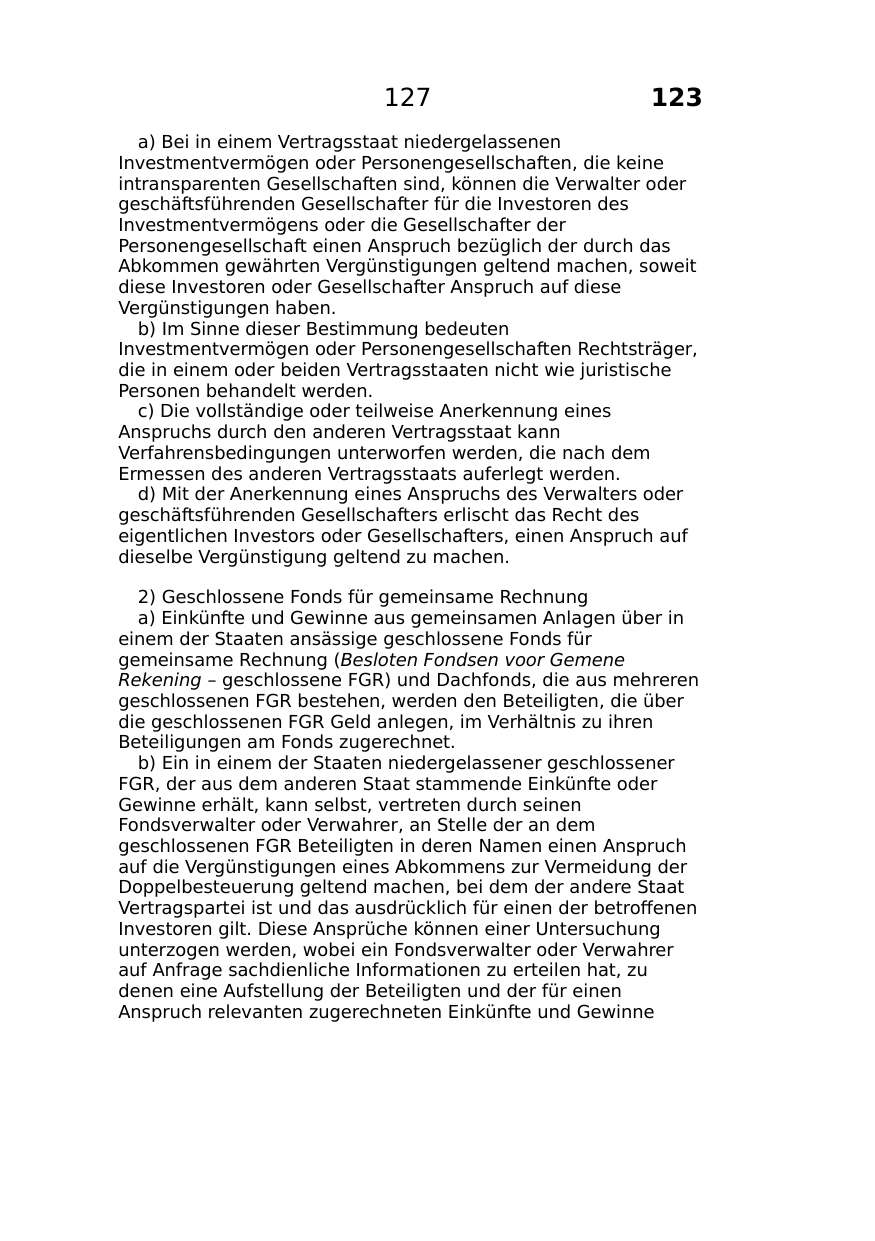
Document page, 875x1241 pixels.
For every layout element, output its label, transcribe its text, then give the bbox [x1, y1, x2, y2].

text 2) Geschlossene Fonds für gemeinsame Rechnung [118, 587, 703, 608]
text a) Einkünfte und Gewinne aus gemeinsamen Anlagen über in einem der Staaten ansässige geschlossene Fonds für gemeinsame Rechnung (Besloten Fondsen voor Gemene Rekening – geschlossene FGR) und Dachfonds, die aus mehreren geschlossenen FGR bestehen, werden den Beteiligten, die über die geschlossenen FGR Geld anlegen, im Verhältnis zu ihren Beteiligungen am Fonds zugerechnet. [118, 608, 703, 753]
text c) Die vollständige oder teilweise Anerkennung eines Anspruchs durch den anderen Vertragsstaat kann Verfahrensbedingungen unterworfen werden, die nach dem Ermessen des anderen Vertragsstaats auferlegt werden. [118, 401, 703, 484]
text d) Mit der Anerkennung eines Anspruchs des Verwalters oder geschäftsführenden Gesellschafters erlischt das Recht des eigentlichen Investors oder Gesellschafters, einen Anspruch auf dieselbe Vergünstigung geltend zu machen. [118, 484, 703, 567]
text b) Im Sinne dieser Bestimmung bedeuten Investmentvermögen oder Personengesellschaften Rechtsträger, die in einem oder beiden Vertragsstaaten nicht wie juristische Personen behandelt werden. [118, 318, 703, 401]
text b) Ein in einem der Staaten niedergelassener geschlossener FGR, der aus dem anderen Staat stammende Einkünfte oder Gewinne erhält, kann selbst, vertreten durch seinen Fondsverwalter oder Verwahrer, an Stelle der an dem geschlossenen FGR Beteiligten in deren Namen einen Anspruch auf die Vergünstigungen eines Abkommens zur Vermeidung der Doppelbesteuerung geltend machen, bei dem der andere Staat Vertragspartei ist und das ausdrücklich für einen der betroffenen Investoren gilt. Diese Ansprüche können einer Untersuchung unterzogen werden, wobei ein Fondsverwalter oder Verwahrer auf Anfrage sachdienliche Informationen zu erteilen hat, zu denen eine Aufstellung der Beteiligten und der für einen Anspruch relevanten zugerechneten Einkünfte und Gewinne [118, 753, 703, 1022]
text a) Bei in einem Vertragsstaat niedergelassenen Investmentvermögen oder Personengesellschaften, die keine intransparenten Gesellschaften sind, können die Verwalter oder geschäftsführenden Gesellschafter für die Investoren des Investmentvermögens oder die Gesellschafter der Personengesellschaft einen Anspruch bezüglich der durch das Abkommen gewährten Vergünstigungen geltend machen, soweit diese Investoren oder Gesellschafter Anspruch auf diese Vergünstigungen haben. [118, 132, 703, 318]
